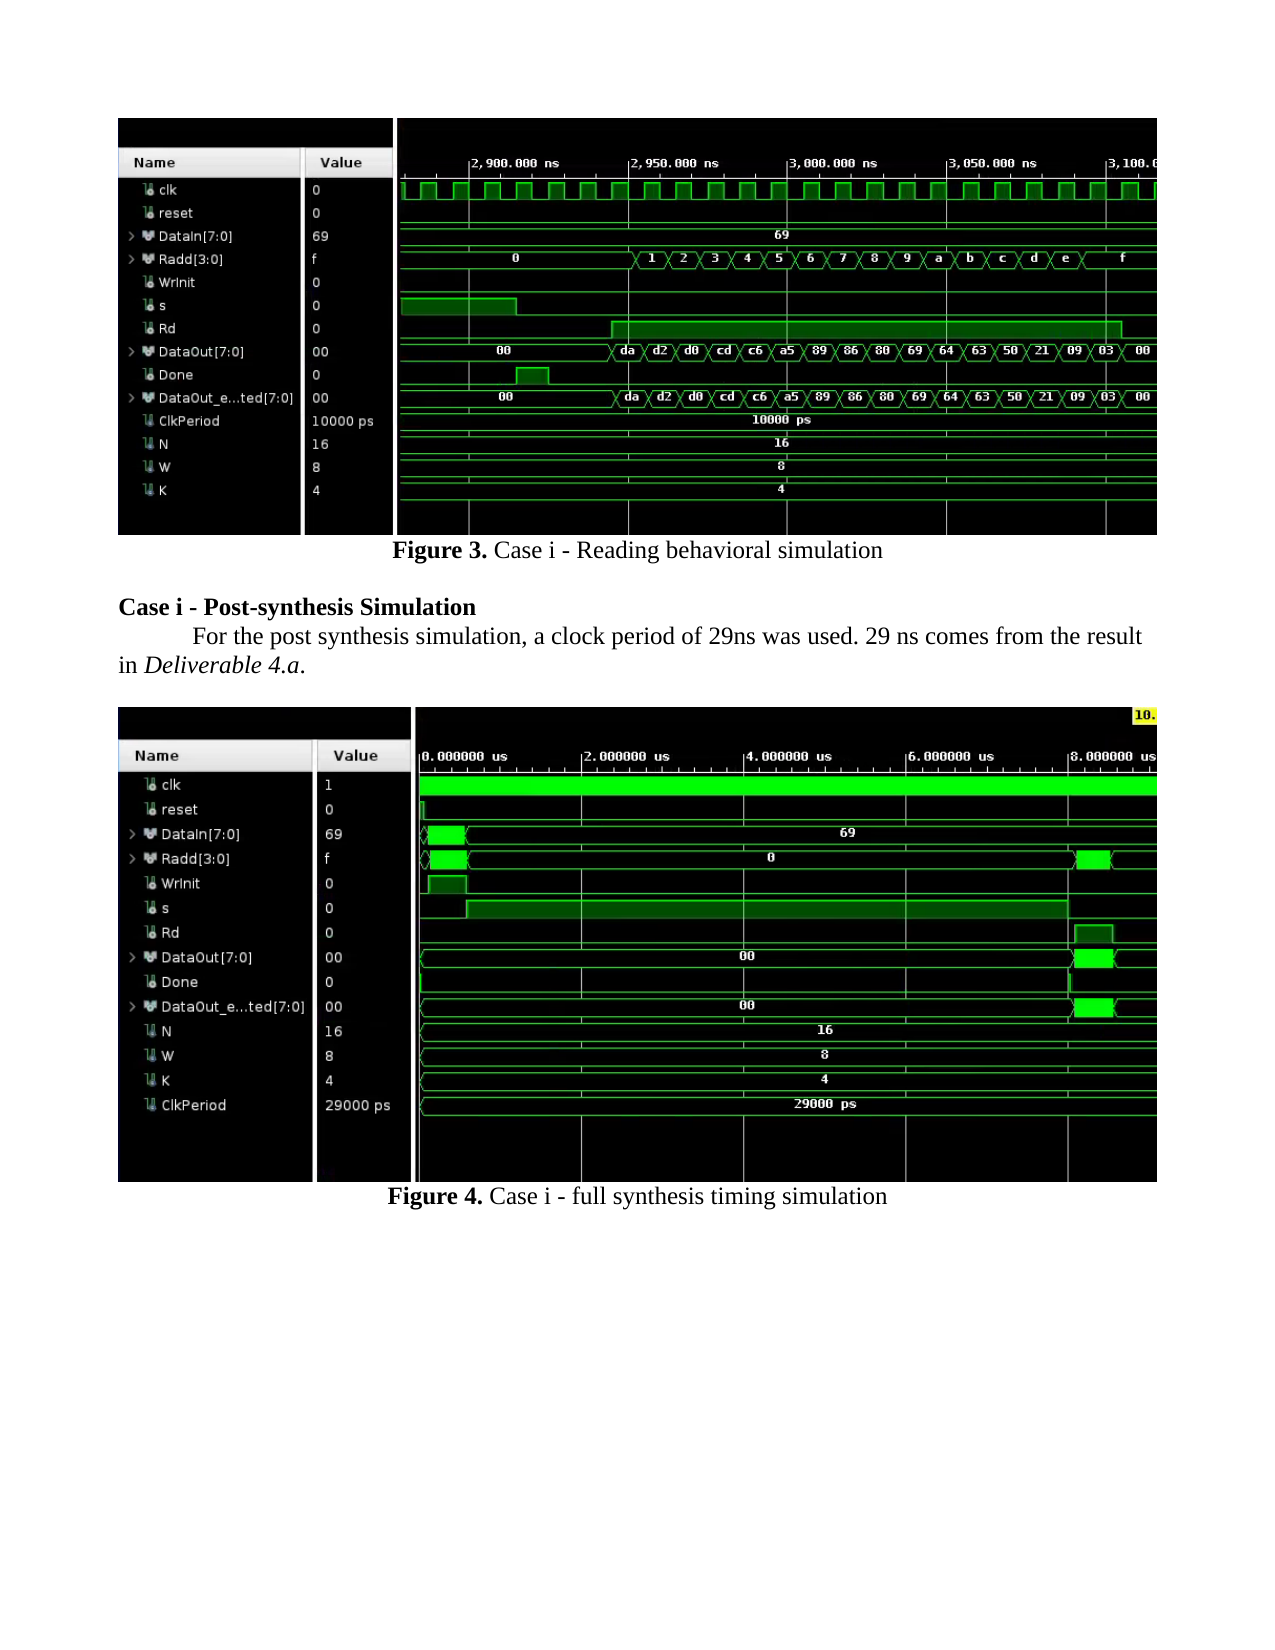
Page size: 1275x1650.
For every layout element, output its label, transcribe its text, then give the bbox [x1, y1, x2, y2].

text Figure 3. Case i - Reading behavioral simulation [118, 535, 1157, 563]
text For the post synthesis simulation, a clock period of 29ns was used. 29 ns comes from the result in Deliverable 4.a. [118, 621, 1157, 678]
text Figure 4. Case i - full synthesis timing simulation [118, 1182, 1157, 1210]
text Case i - Post-synthesis Simulation [118, 592, 1157, 621]
